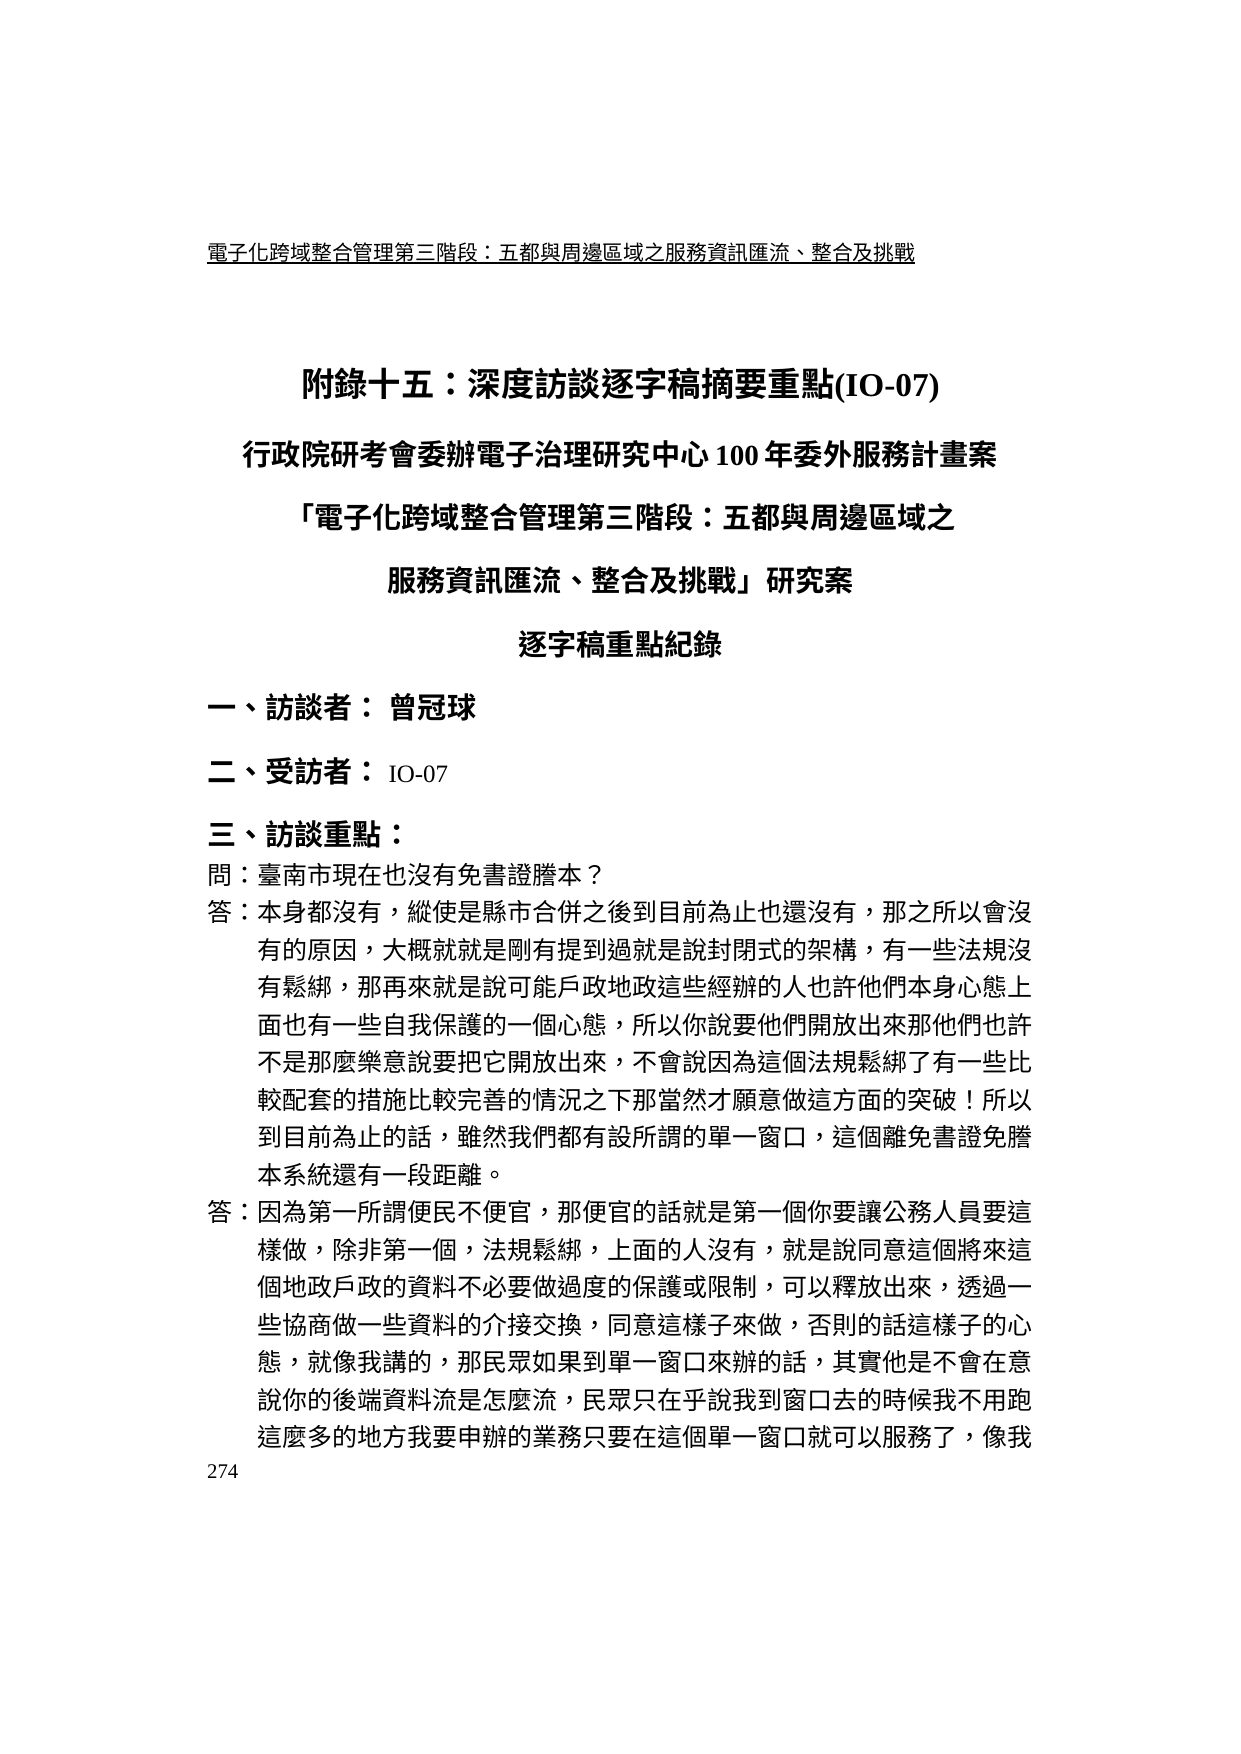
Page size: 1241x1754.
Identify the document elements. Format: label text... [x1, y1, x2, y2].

text 答：因為第一所謂便民不便官，那便官的話就是第一個你要讓公務人員要這樣做，除非第一個，法規鬆綁，上面的人沒有，就是說同意這個將來這個地政戶政的資料不必要做過度的保護或限制，可以釋放出來，透過一些協商做一些資料的介接交換，同意這樣子來做，否則的話這樣子的心態，就像我講的，那民眾如果到單一窗口來辦的話，其實他是不會在意說你的後端資料流是怎麼流，民眾只在乎說我到窗口去的時候我不用跑這麼多的地方我要申辦的業務只要在這個單一窗口就可以服務了，像我 [207, 1191, 1033, 1454]
text 三、訪談重點： [207, 812, 1033, 854]
text 服務資訊匯流、整合及挑戰」研究案 [207, 558, 1033, 600]
text 二、受訪者： IO-07 [207, 748, 1033, 791]
text 行政院研考會委辦電子治理研究中心100年委外服務計畫案 [207, 431, 1033, 473]
text 逐字稿重點紀錄 [207, 621, 1033, 664]
text 問：臺南市現在也沒有免書證謄本？ [207, 854, 1033, 891]
text 「電子化跨域整合管理第三階段：五都與周邊區域之 [207, 494, 1033, 537]
text 附錄十五：深度訪談逐字稿摘要重點(IO-07) [207, 358, 1033, 406]
text 答：本身都沒有，縱使是縣市合併之後到目前為止也還沒有，那之所以會沒有的原因，大概就就是剛有提到過就是說封閉式的架構，有一些法規沒有鬆綁，那再來就是說可能戶政地政這些經辦的人也許他們本身心態上面也有一些自我保護的一個心態，所以你說要他們開放出來那他們也許不是那麼樂意說要把它開放出來，不會說因為這個法規鬆綁了有一些比較配套的措施比較完善的情況之下那當然才願意做這方面的突破！所以到目前為止的話，雖然我們都有設所謂的單一窗口，這個離免書證免謄本系統還有一段距離。 [207, 891, 1033, 1191]
text 一、訪談者： 曾冠球 [207, 685, 1031, 727]
